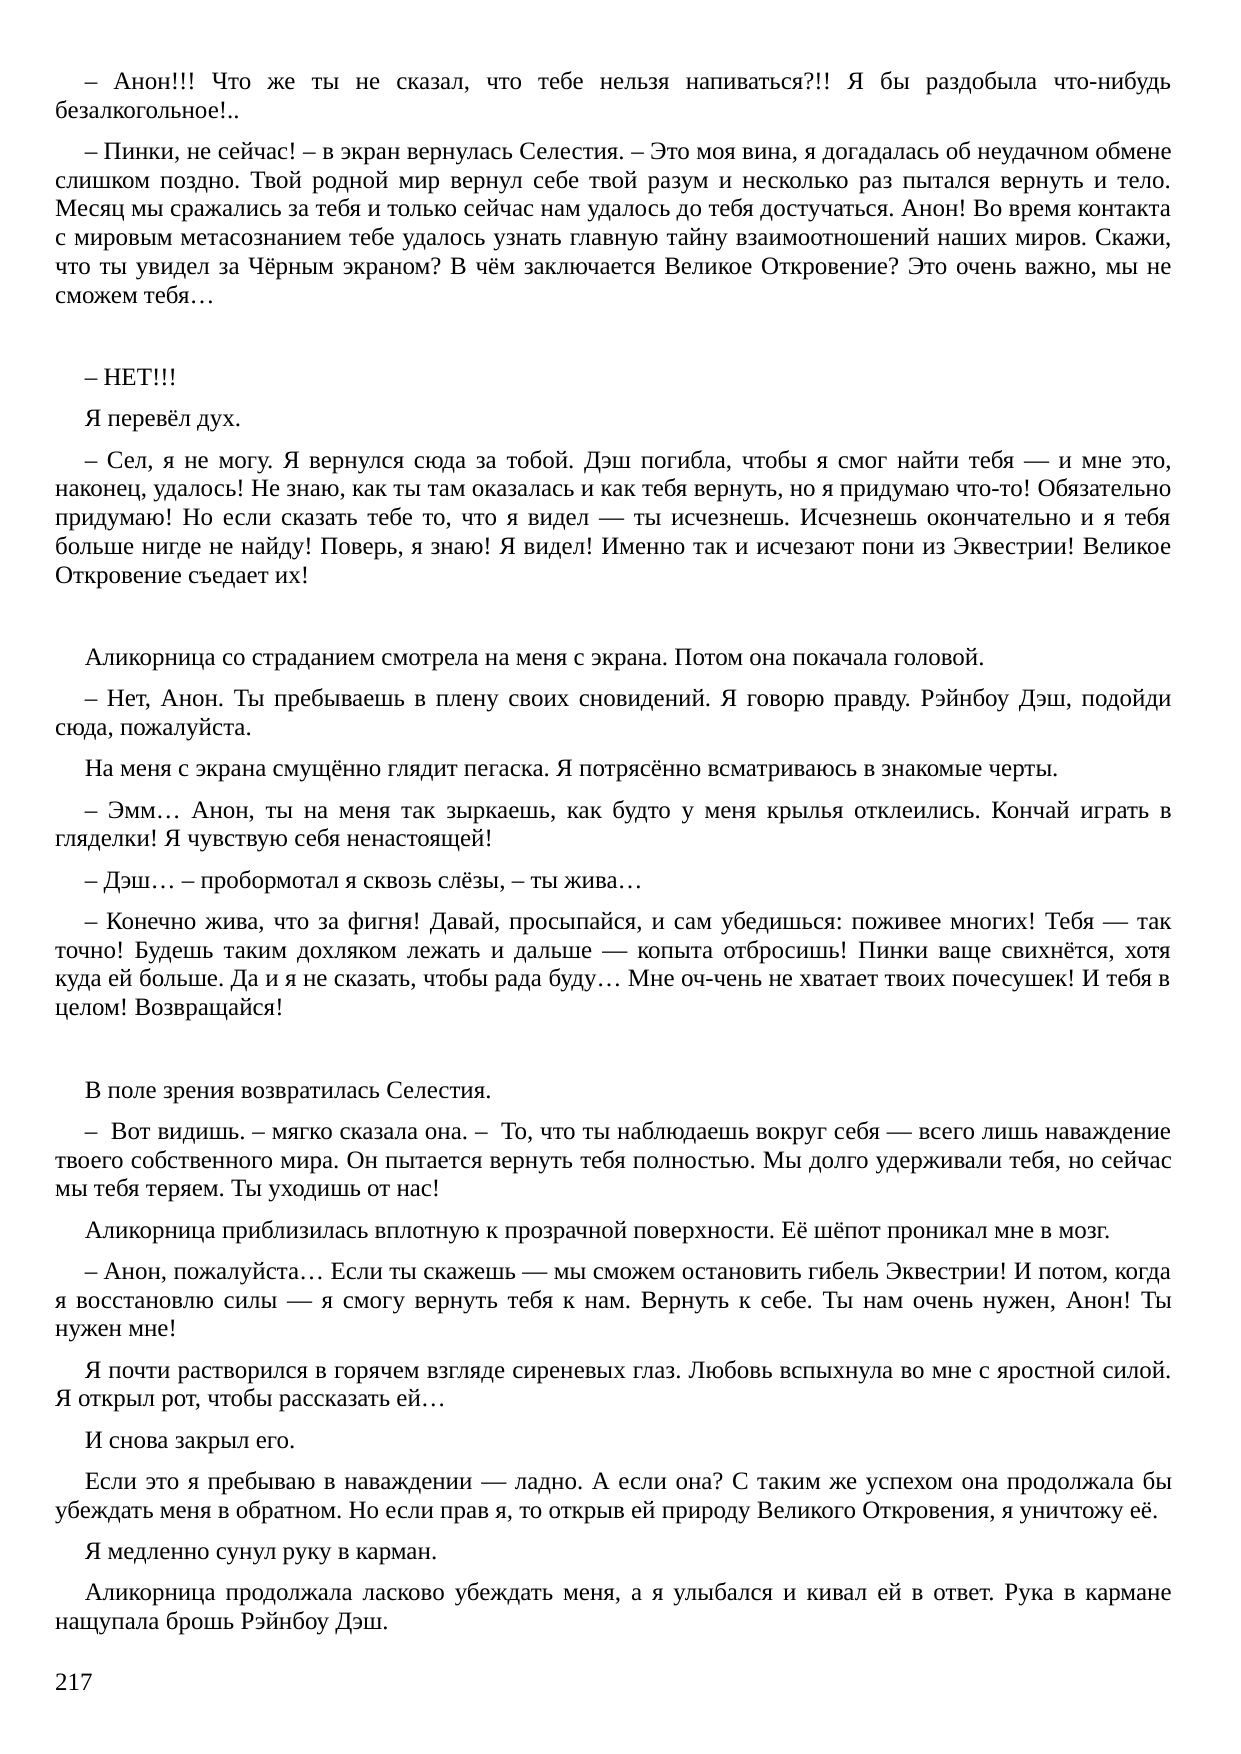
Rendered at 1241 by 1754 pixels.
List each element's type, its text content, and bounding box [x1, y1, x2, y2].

text Аликорница приблизилась вплотную к прозрачной поверхности. Её шёпот проникал мне в мозг. [55, 1215, 1173, 1243]
text В поле зрения возвратилась Селестия. [55, 1075, 1173, 1103]
text На меня с экрана смущённо глядит пегаска. Я потрясённо всматриваюсь в знакомые черты. [55, 753, 1173, 782]
text Я почти растворился в горячем взгляде сиреневых глаз. Любовь вспыхнула во мне с яростной силой. Я открыл рот, чтобы рассказать ей… [55, 1355, 1173, 1412]
text – Нет, Анон. Ты пребываешь в плену своих сновидений. Я говорю правду. Рэйнбоу Дэш, подойди сюда, пожалуйста. [55, 683, 1173, 741]
text Я медленно сунул руку в карман. [55, 1536, 1173, 1565]
text Аликорница продолжала ласково убеждать меня, а я улыбался и кивал ей в ответ. Рука в кармане нащупала брошь Рэйнбоу Дэш. [55, 1577, 1173, 1635]
text – Анон!!! Что же ты не сказал, что тебе нельзя напиваться?!! Я бы раздобыла что-нибудь безалкогольное!.. [55, 66, 1173, 123]
text – Анон, пожалуйста… Если ты скажешь — мы сможем остановить гибель Эквестрии! И потом, когда я восстановлю силы — я смогу вернуть тебя к нам. Вернуть к себе. Ты нам очень нужен, Анон! Ты нужен мне! [55, 1256, 1173, 1342]
text Я перевёл дух. [55, 403, 1173, 432]
text – Вот видишь. – мягко сказала она. – То, что ты наблюдаешь вокруг себя — всего лишь наваждение твоего собственного мира. Он пытается вернуть тебя полностью. Мы долго удерживали тебя, но сейчас мы тебя теряем. Ты уходишь от нас! [55, 1116, 1173, 1202]
text – Пинки, не сейчас! – в экран вернулась Селестия. – Это моя вина, я догадалась об неудачном обмене слишком поздно. Твой родной мир вернул себе твой разум и несколько раз пытался вернуть и тело. Месяц мы сражались за тебя и только сейчас нам удалось до тебя достучаться. Анон! Во время контакта с мировым метасознанием тебе удалось узнать главную тайну взаимоотношений наших миров. Скажи, что ты увидел за Чёрным экраном? В чём заключается Великое Откровение? Это очень важно, мы не сможем тебя… [55, 136, 1173, 308]
text – НЕТ!!! [55, 362, 1173, 391]
text Если это я пребываю в наваждении — ладно. А если она? С таким же успехом она продолжала бы убеждать меня в обратном. Но если прав я, то открыв ей природу Великого Откровения, я уничтожу её. [55, 1466, 1173, 1523]
text – Сел, я не могу. Я вернулся сюда за тобой. Дэш погибла, чтобы я смог найти тебя — и мне это, наконец, удалось! Не знаю, как ты там оказалась и как тебя вернуть, но я придумаю что-то! Обязательно придумаю! Но если сказать тебе то, что я видел — ты исчезнешь. Исчезнешь окончательно и я тебя больше нигде не найду! Поверь, я знаю! Я видел! Именно так и исчезают пони из Эквестрии! Великое Откровение съедает их! [55, 445, 1173, 588]
text Аликорница со страданием смотрела на меня с экрана. Потом она покачала головой. [55, 642, 1173, 671]
text И снова закрыл его. [55, 1425, 1173, 1453]
text – Дэш… – пробормотал я сквозь слёзы, – ты жива… [55, 865, 1173, 893]
text – Конечно жива, что за фигня! Давай, просыпайся, и сам убедишься: поживее многих! Тебя — так точно! Будешь таким дохляком лежать и дальше — копыта отбросишь! Пинки ваще свихнётся, хотя куда ей больше. Да и я не сказать, чтобы рада буду… Мне оч-чень не хватает твоих почесушек! И тебя в целом! Возвращайся! [55, 906, 1173, 1021]
text – Эмм… Анон, ты на меня так зыркаешь, как будто у меня крылья отклеились. Кончай играть в гляделки! Я чувствую себя ненастоящей! [55, 795, 1173, 852]
